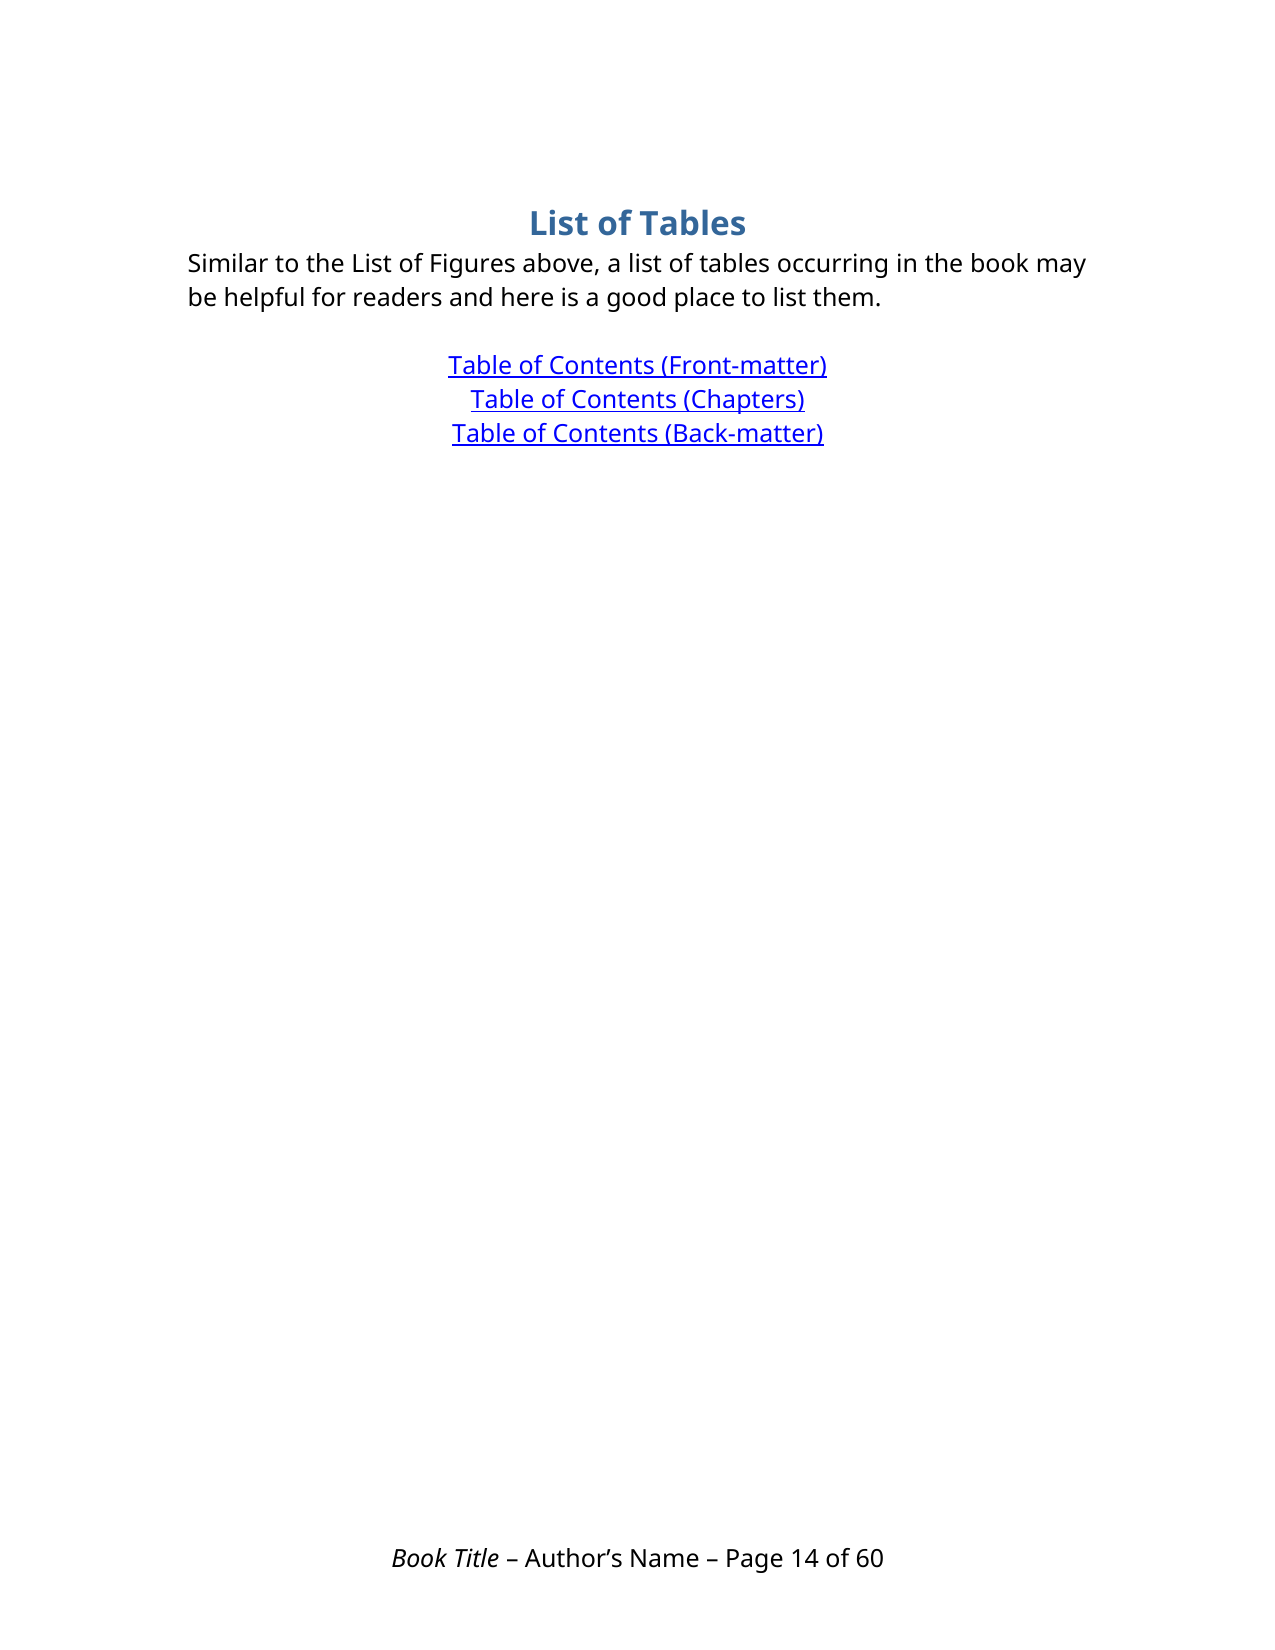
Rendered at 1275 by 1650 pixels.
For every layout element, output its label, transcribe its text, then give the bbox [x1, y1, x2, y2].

text Table of Contents (Chapters) [187, 382, 1087, 416]
text Table of Contents (Back-matter) [187, 416, 1087, 450]
text Similar to the List of Figures above, a list of tables occurring in the book may be helpful for readers and here is a good place to list them. [187, 245, 1087, 313]
subtitle List of Tables [187, 200, 1087, 245]
text Table of Contents (Front-matter) [187, 348, 1087, 382]
